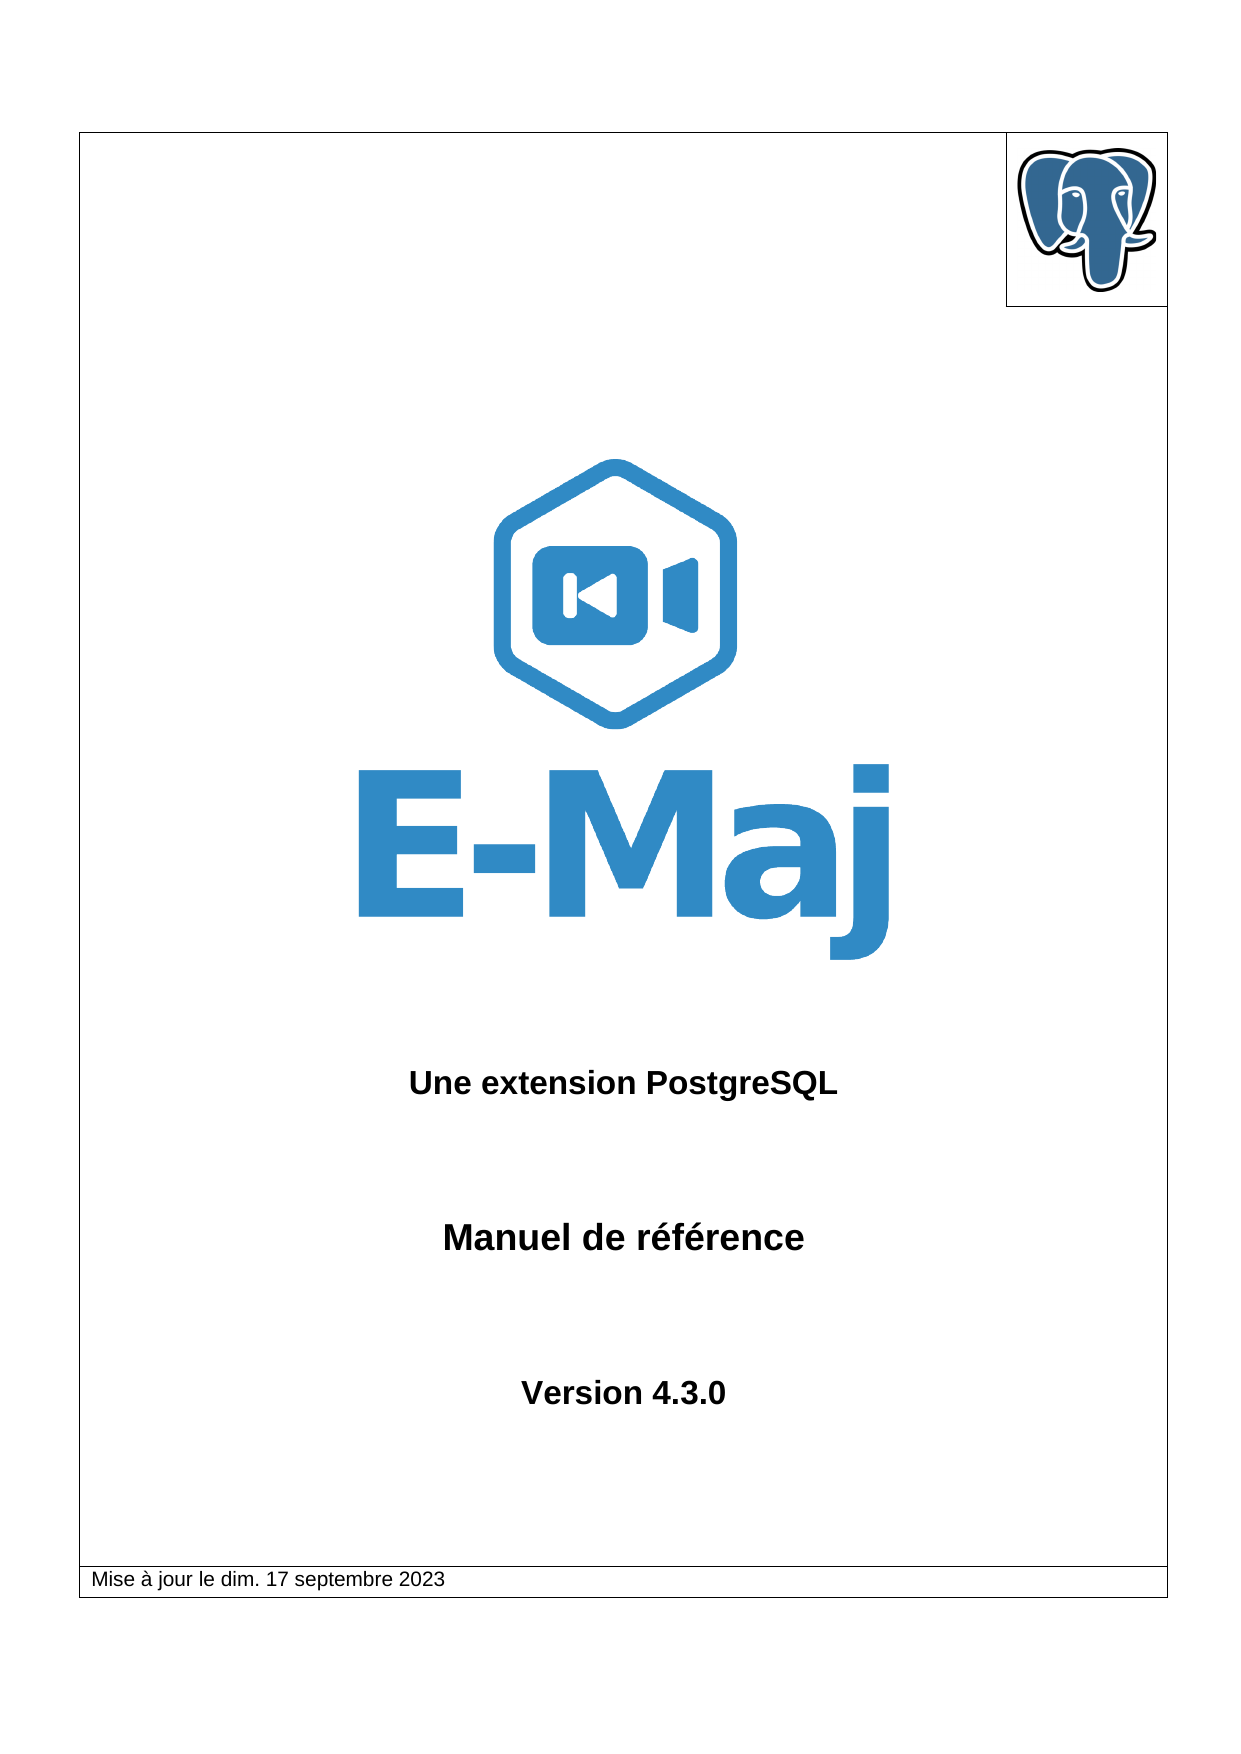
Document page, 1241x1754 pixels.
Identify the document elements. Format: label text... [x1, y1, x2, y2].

picture [1017, 148, 1157, 292]
table_header [1007, 133, 1167, 306]
table_cell Une extension PostgreSQL Manuel de référence Version 4.3.0 [80, 306, 1167, 1566]
table_header [80, 133, 1006, 306]
picture [357, 458, 890, 961]
table_cell Mise à jour le dim. 17 septembre 2023 [80, 1567, 1167, 1597]
